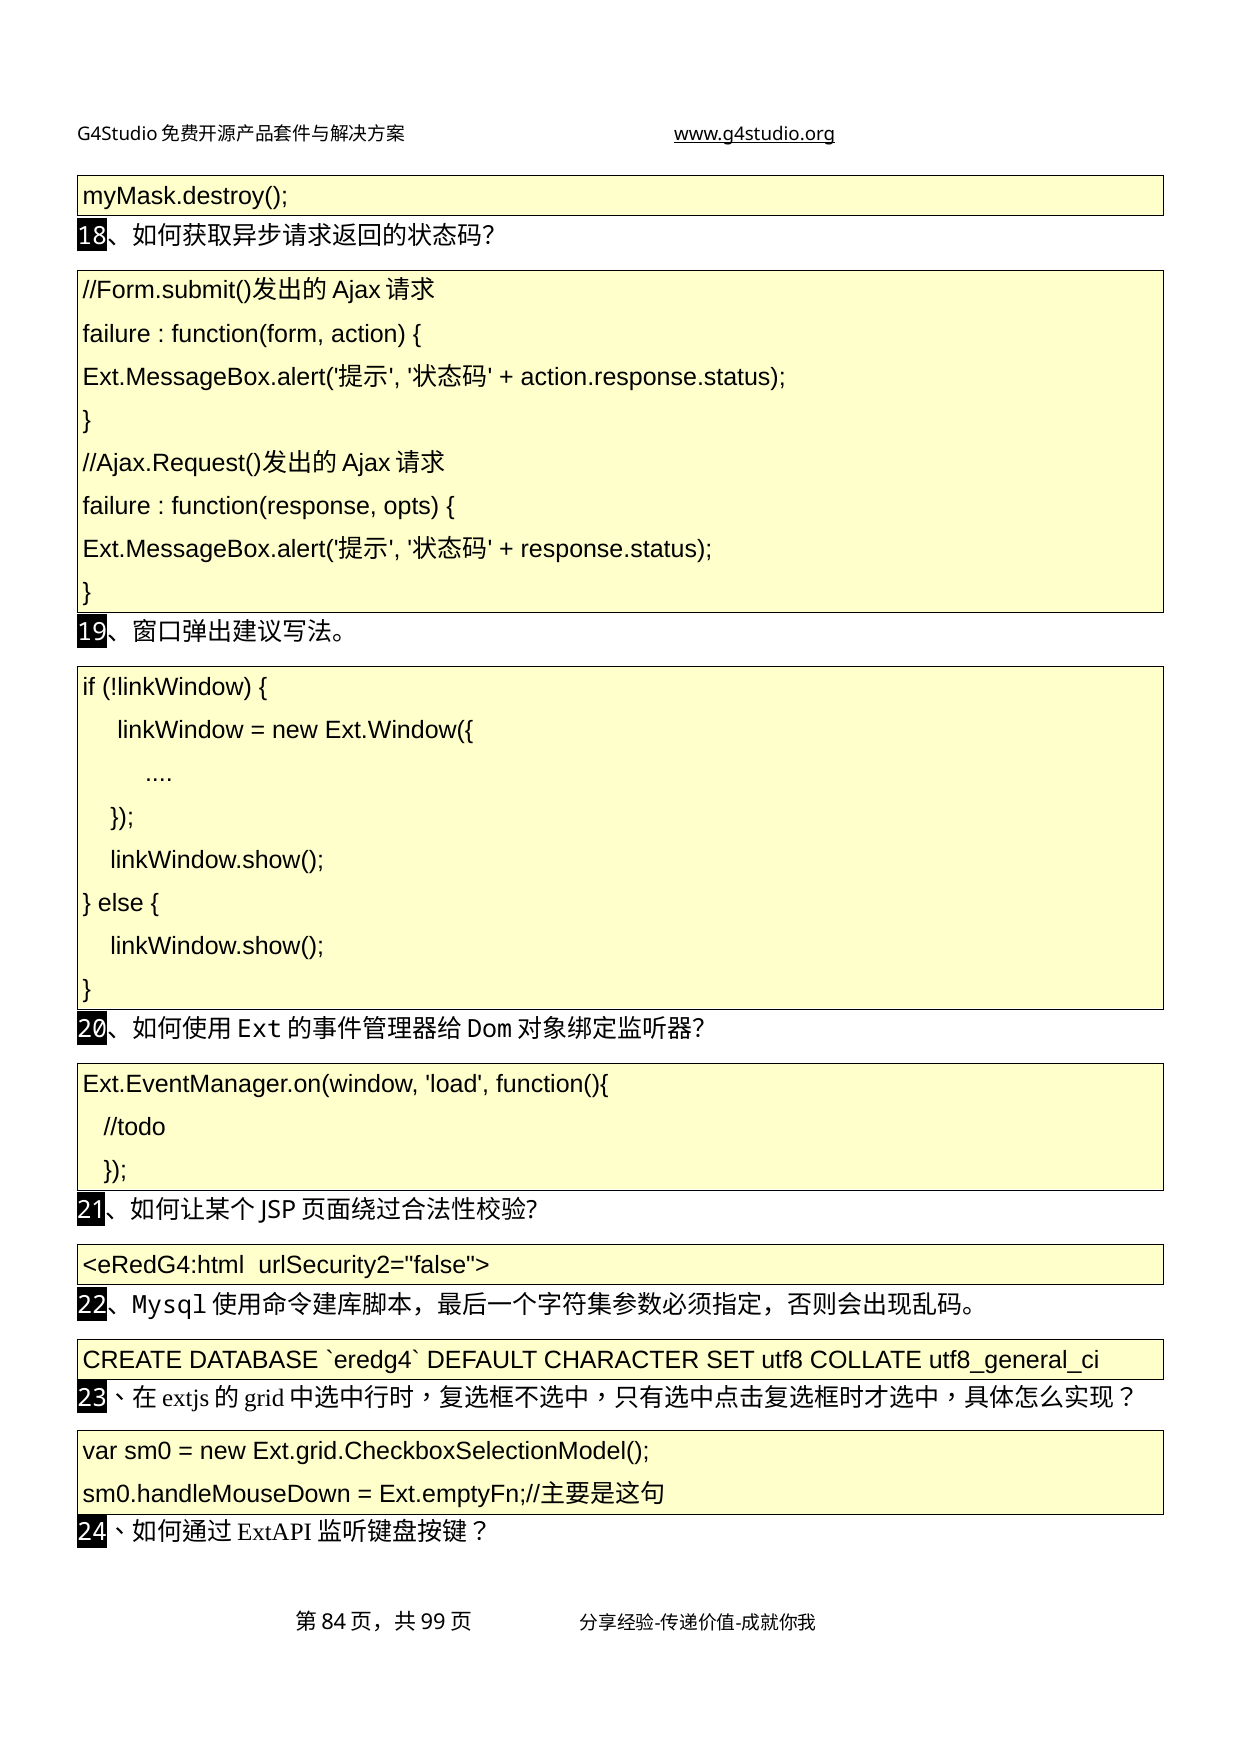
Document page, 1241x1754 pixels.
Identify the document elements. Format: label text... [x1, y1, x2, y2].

table_header CREATE DATABASE `eredg4` DEFAULT CHARACTER SET utf8 COLLATE utf8_general_ci [78, 1340, 1163, 1379]
text 20、如何使用Ext的事件管理器给Dom对象绑定监听器？ [77, 1010, 1163, 1045]
text 23、在extjs的grid中选中行时，复选框不选中，只有选中点击复选框时才选中，具体怎么实现？ [77, 1380, 1163, 1413]
text 18、如何获取异步请求返回的状态码？ [77, 216, 1163, 251]
table_header myMask.destroy(); [78, 176, 1163, 215]
text 19、窗口弹出建议写法。 [77, 613, 1163, 648]
table_header <eRedG4:html urlSecurity2="false"> [78, 1245, 1163, 1284]
table_header var sm0 = new Ext.grid.CheckboxSelectionModel(); sm0.handleMouseDown = Ext.emptyFn;//主要是这句 [78, 1431, 1163, 1514]
text 22、Mysql使用命令建库脚本，最后一个字符集参数必须指定，否则会出现乱码。 [77, 1285, 1163, 1321]
table_header if (!linkWindow) { linkWindow = new Ext.Window({ .... }); linkWindow.show(); } else { linkWindow.show(); } [78, 667, 1163, 1008]
text 24、如何通过ExtAPI监听键盘按键？ [77, 1515, 1163, 1548]
table_header Ext.EventManager.on(window, 'load', function(){ //todo }); [78, 1064, 1163, 1189]
table_header //Form.submit()发出的Ajax请求 failure : function(form, action) { Ext.MessageBox.alert('提示', '状态码' + action.response.status); } //Ajax.Request()发出的Ajax请求 failure : function(response, opts) { Ext.MessageBox.alert('提示', '状态码' + response.status); } [78, 271, 1163, 612]
text 21、如何让某个JSP页面绕过合法性校验? [77, 1191, 1163, 1226]
